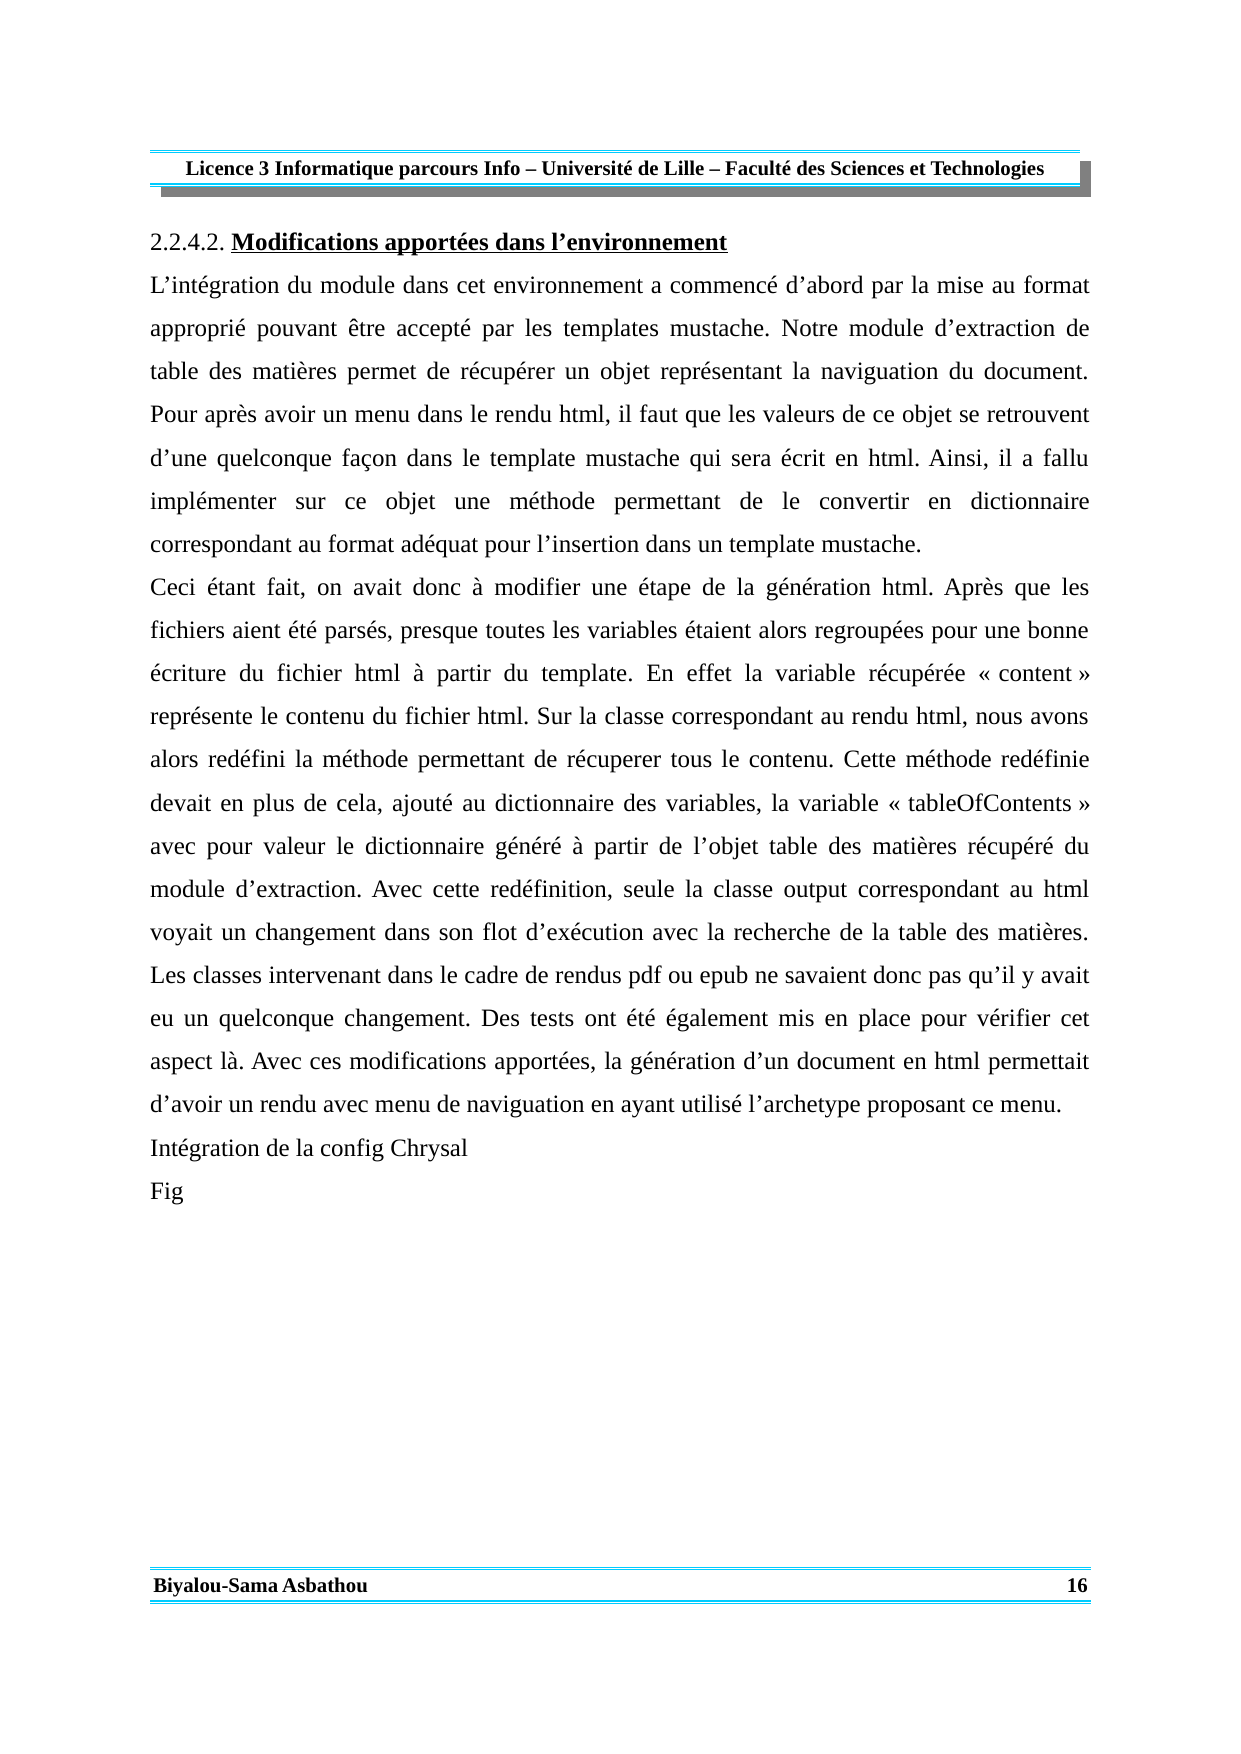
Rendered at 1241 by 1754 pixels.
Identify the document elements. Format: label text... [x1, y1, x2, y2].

text L’intégration du module dans cet environnement a commencé d’abord par la mise au format approprié pouvant être accepté par les templates mustache. Notre module d’extraction de table des matières permet de récupérer un objet représentant la naviguation du document. Pour après avoir un menu dans le rendu html, il faut que les valeurs de ce objet se retrouvent d’une quelconque façon dans le template mustache qui sera écrit en html. Ainsi, il a fallu implémenter sur ce objet une méthode permettant de le convertir en dictionnaire correspondant au format adéquat pour l’insertion dans un template mustache. [150, 270, 1091, 558]
text Intégration de la config Chrysal [150, 1133, 1091, 1161]
text Fig [150, 1176, 1091, 1204]
text 2.2.4.2. Modifications apportées dans l’environnement [150, 227, 1091, 256]
text Ceci étant fait, on avait donc à modifier une étape de la génération html. Après que les fichiers aient été parsés, presque toutes les variables étaient alors regroupées pour une bonne écriture du fichier html à partir du template. En effet la variable récupérée « content » représente le contenu du fichier html. Sur la classe correspondant au rendu html, nous avons alors redéfini la méthode permettant de récuperer tous le contenu. Cette méthode redéfinie devait en plus de cela, ajouté au dictionnaire des variables, la variable « tableOfContents » avec pour valeur le dictionnaire généré à partir de l’objet table des matières récupéré du module d’extraction. Avec cette redéfinition, seule la classe output correspondant au html voyait un changement dans son flot d’exécution avec la recherche de la table des matières. Les classes intervenant dans le cadre de rendus pdf ou epub ne savaient donc pas qu’il y avait eu un quelconque changement. Des tests ont été également mis en place pour vérifier cet aspect là. Avec ces modifications apportées, la génération d’un document en html permettait d’avoir un rendu avec menu de naviguation en ayant utilisé l’archetype proposant ce menu. [150, 572, 1091, 1118]
